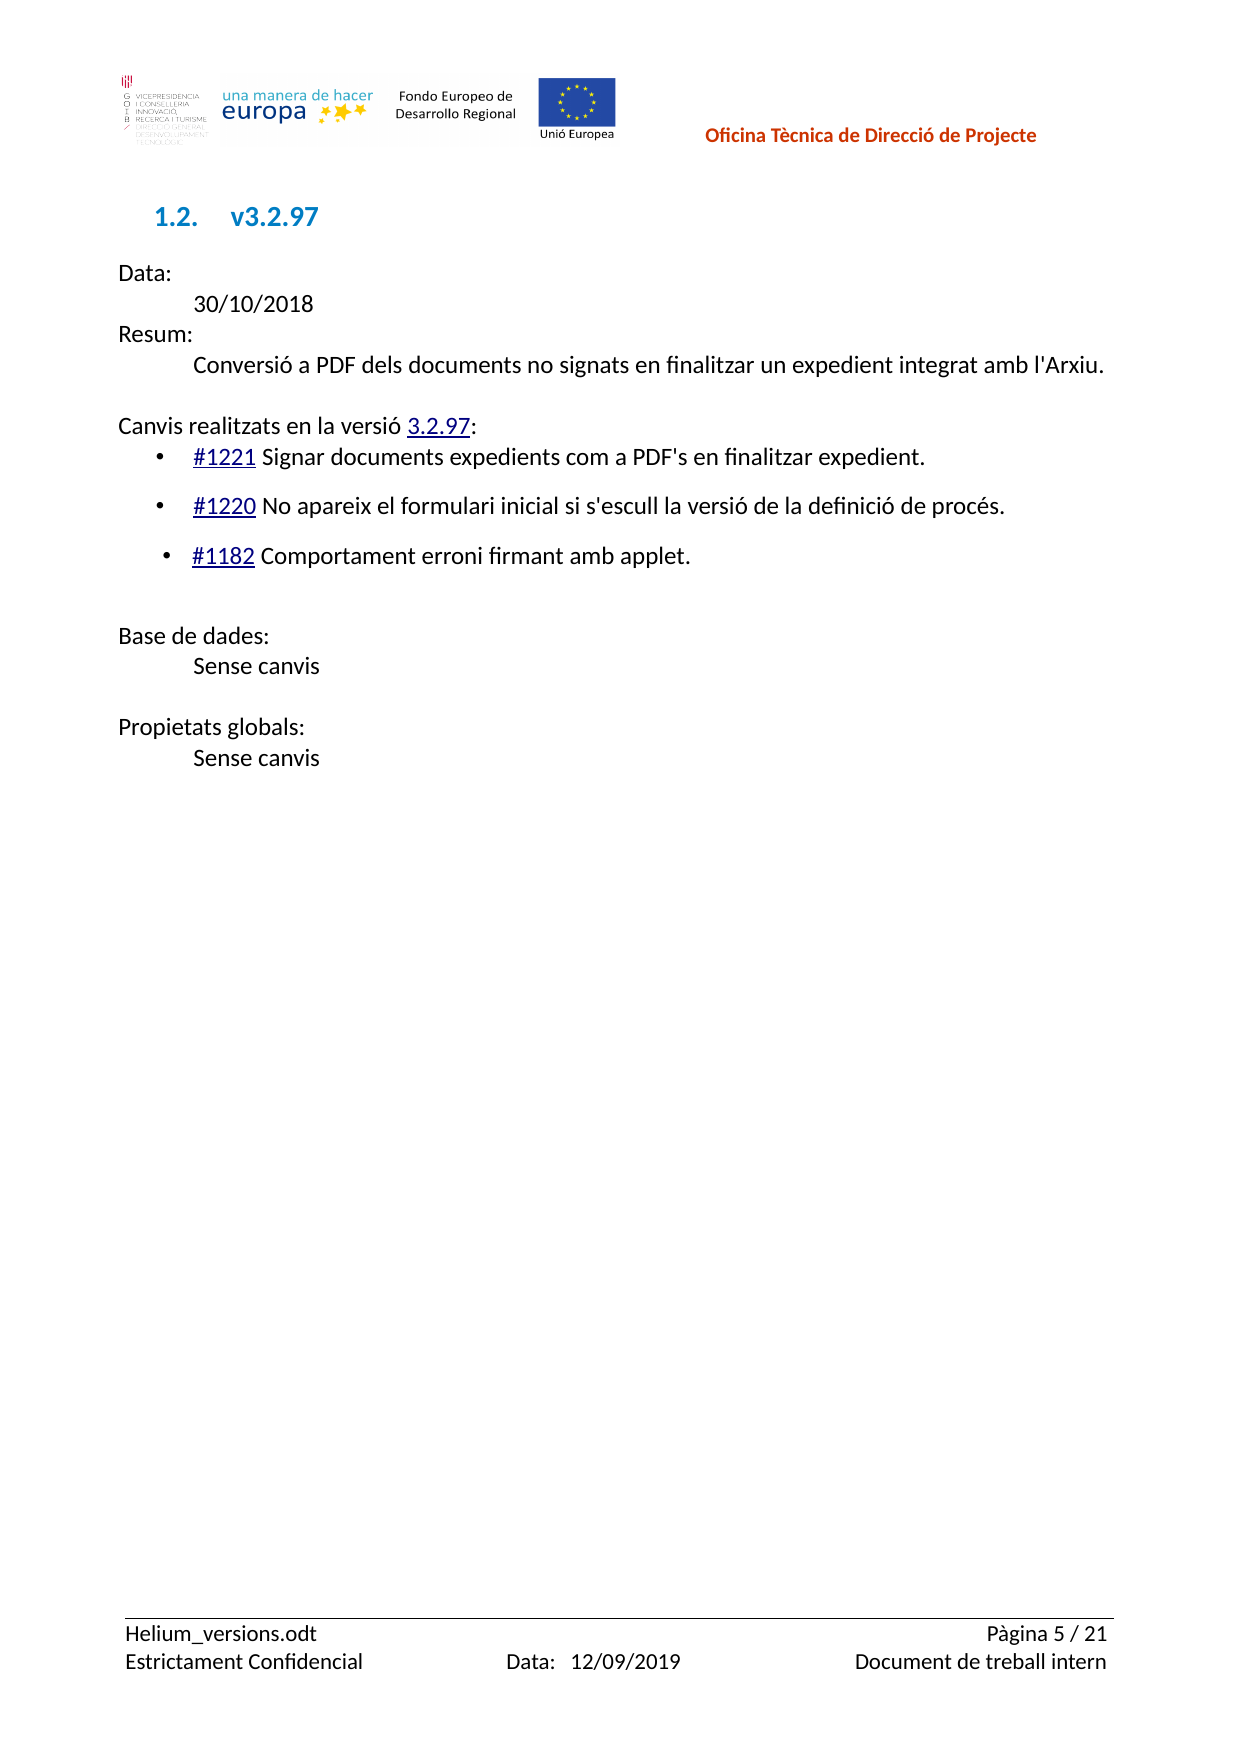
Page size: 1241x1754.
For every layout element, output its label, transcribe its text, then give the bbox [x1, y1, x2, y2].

text Base de dades: [118, 620, 1122, 651]
text Resum: [118, 319, 1122, 349]
list #1182 Comportament erroni firmant amb applet. [162, 540, 1122, 570]
picture [118, 73, 213, 147]
picture [219, 73, 621, 147]
list #1220 No apareix el formulari inicial si s'escull la versió de la definició de procés. [156, 490, 1122, 521]
text Sense canvis [118, 742, 1122, 773]
list #1221 Signar documents expedients com a PDF's en finalitzar expedient. [156, 441, 1122, 471]
text Propietats globals: [118, 712, 1122, 742]
text Canvis realitzats en la versió 3.2.97: [118, 410, 1122, 441]
text Data: [118, 258, 1122, 288]
text 30/10/2018 [118, 288, 1122, 319]
text Conversió a PDF dels documents no signats en finalitzar un expedient integrat amb l'Arxiu. [118, 349, 1122, 380]
text Sense canvis [118, 651, 1122, 681]
subtitle v3.2.97 [153, 198, 1122, 234]
